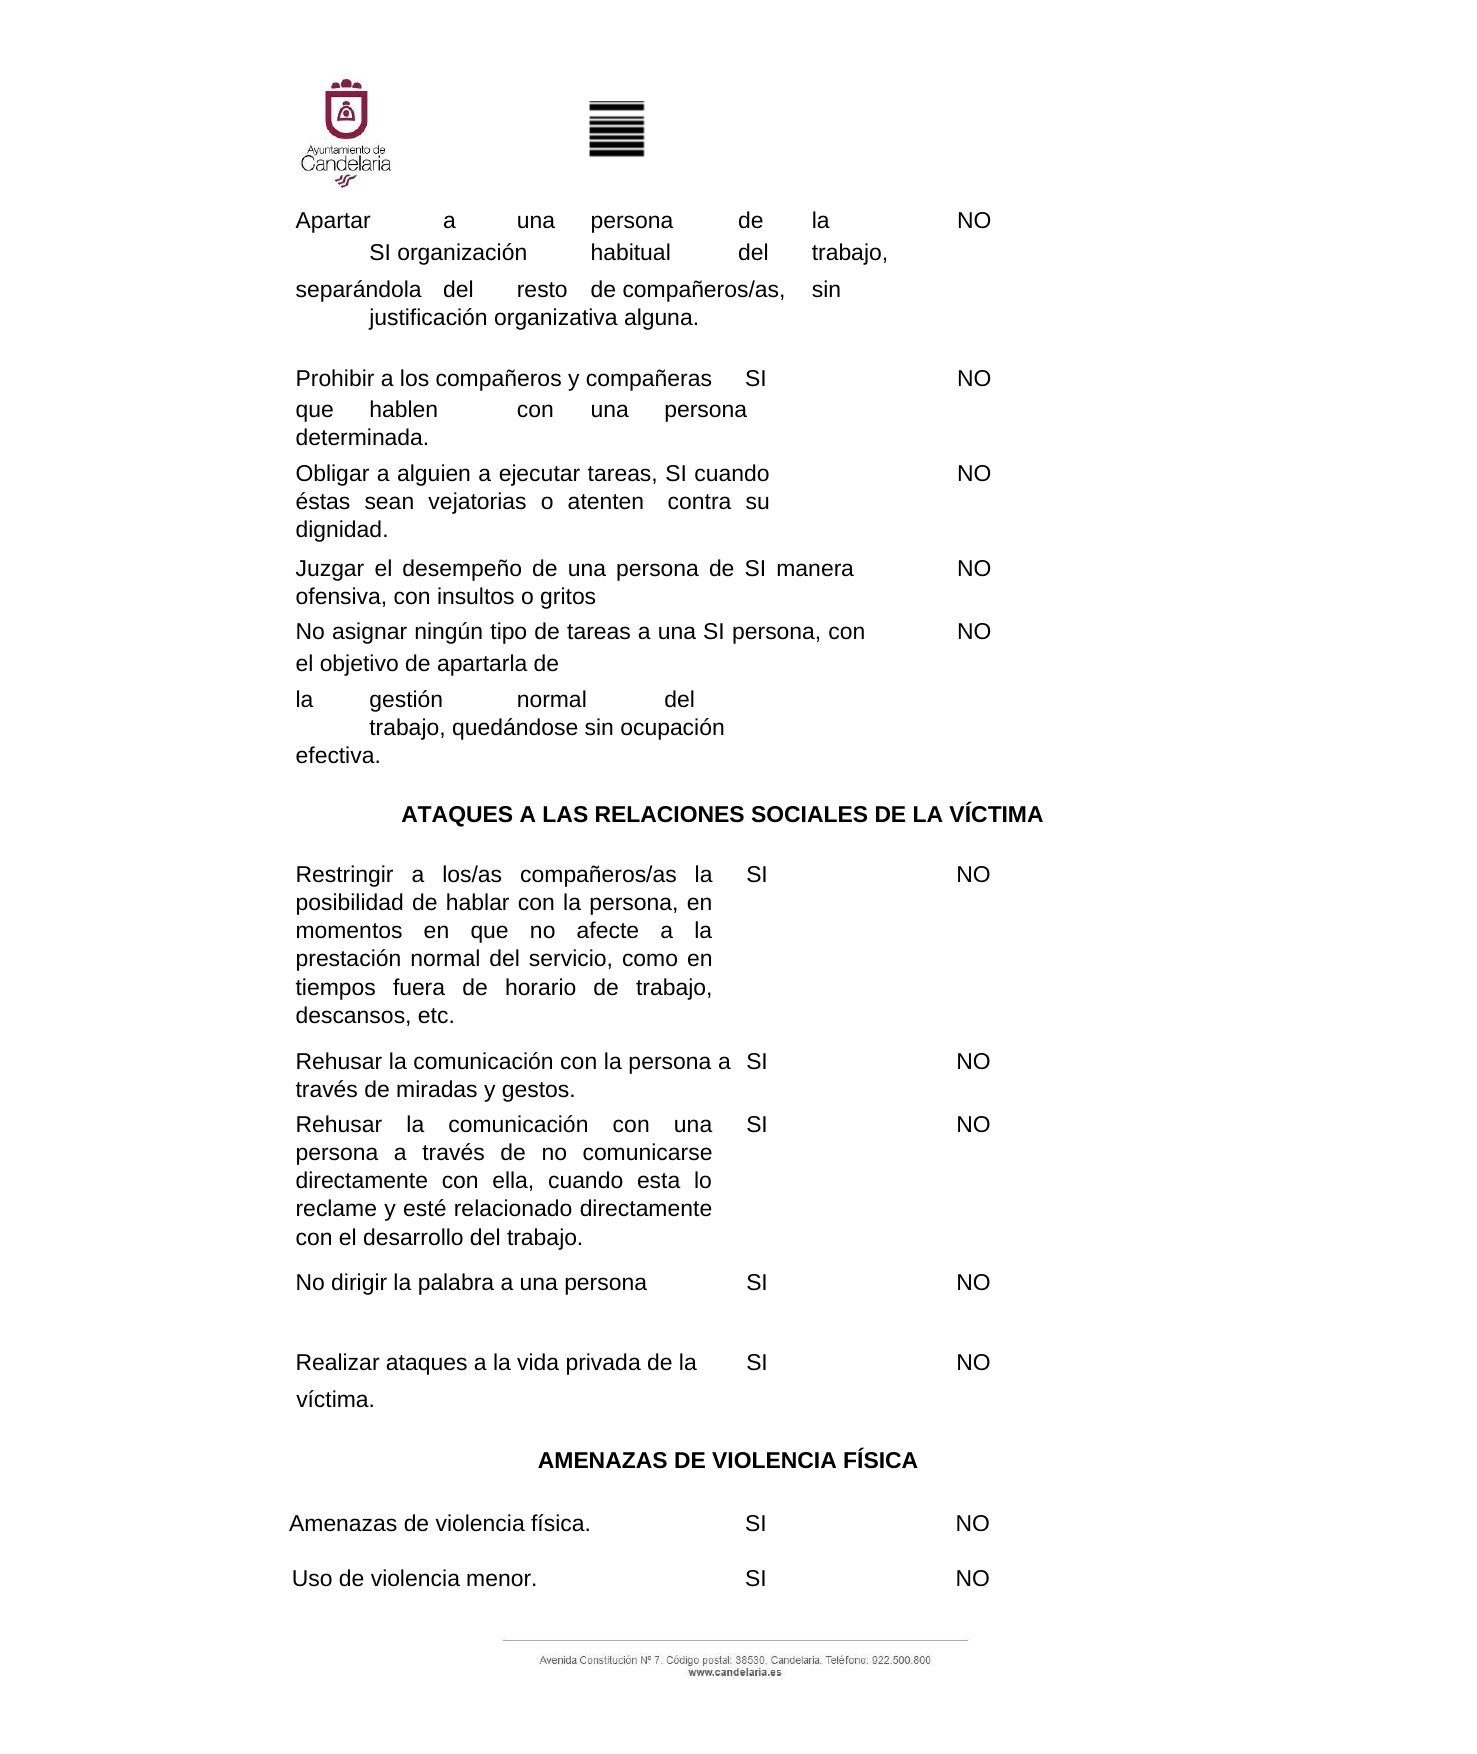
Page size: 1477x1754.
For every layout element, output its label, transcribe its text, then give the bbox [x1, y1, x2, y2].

text Amenazas de violencia física. SI NO [259, 1509, 1182, 1537]
table_cell Rehusar la comunicación con la persona a través de miradas y gestos. [295, 1048, 735, 1111]
table_cell NO [956, 1111, 999, 1269]
table_cell Prohibir a los compañeros y compañeras SI que hablen con una persona determinada. [295, 365, 953, 460]
table_header Restringir a los/as compañeros/as la posibilidad de hablar con la persona, en momentos en que no afecte a la prestación normal del servicio, como en tiempos fuera de horario de trabajo, descansos, etc. [295, 861, 735, 1048]
table_cell NO [953, 207, 998, 365]
text víctima. [296, 1386, 1182, 1412]
table_cell Realizar ataques a la vida privada de la [295, 1349, 735, 1377]
table_cell NO [953, 618, 998, 770]
table_header NO [956, 861, 999, 1048]
table_cell Juzgar el desempeño de una persona de SI manera ofensiva, con insultos o gritos [295, 555, 953, 618]
table_cell NO [953, 365, 998, 460]
table_cell Rehusar la comunicación con una persona a través de no comunicarse directamente con ella, cuando esta lo reclame y esté relacionado directamente con el desarrollo del trabajo. [295, 1111, 735, 1269]
table_cell [956, 1305, 999, 1349]
table_cell SI [735, 1269, 956, 1304]
table_cell SI [735, 1048, 956, 1111]
table_cell No dirigir la palabra a una persona [295, 1269, 735, 1304]
table_cell Obligar a alguien a ejecutar tareas, SI cuando éstas sean vejatorias o atenten contra su dignidad. [295, 460, 953, 555]
table_cell [295, 1378, 956, 1386]
table_cell Apartar a una persona de la SI organización habitual del trabajo, separándola del resto de compañeros/as, sin justificación organizativa alguna. [295, 207, 953, 365]
table_cell NO [953, 460, 998, 555]
table_cell [735, 1305, 956, 1349]
table_cell [295, 1305, 735, 1349]
table_cell SI [735, 1349, 956, 1377]
table_cell NO [956, 1048, 999, 1111]
subtitle AMENAZAS DE VIOLENCIA FÍSICA [538, 1447, 1182, 1474]
table_cell No asignar ningún tipo de tareas a una SI persona, con el objetivo de apartarla de la gestión normal del trabajo, quedándose sin ocupación efectiva. [295, 618, 953, 770]
table_cell NO [956, 1269, 999, 1304]
table_cell SI [735, 1111, 956, 1269]
text Uso de violencia menor. SI NO [259, 1564, 1182, 1592]
table_header SI [735, 861, 956, 1048]
table_cell NO [953, 555, 998, 618]
table_cell NO [956, 1349, 999, 1386]
subtitle ATAQUES A LAS RELACIONES SOCIALES DE LA VÍCTIMA [296, 801, 1155, 828]
